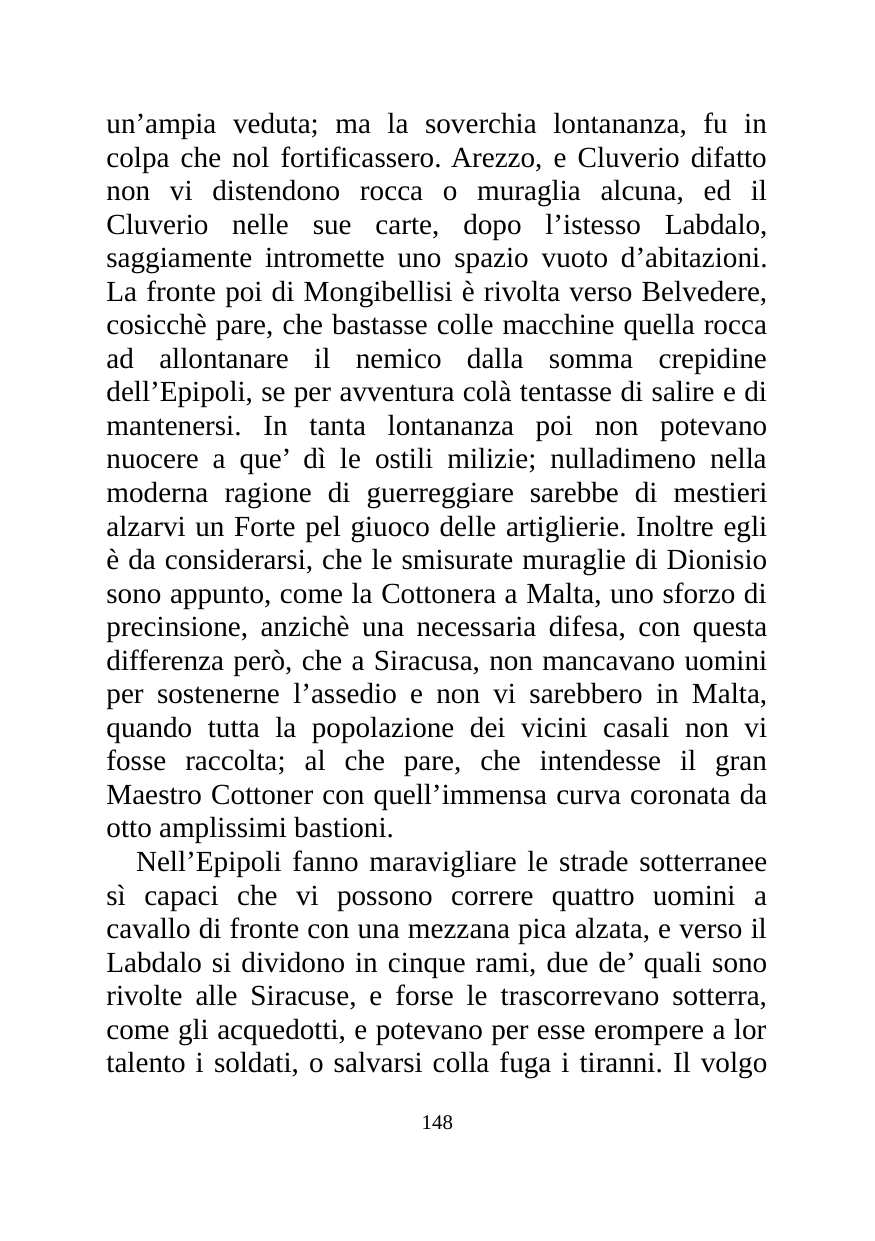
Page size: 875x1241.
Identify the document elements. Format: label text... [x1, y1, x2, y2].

text Nell’Epipoli fanno maravigliare le strade sotterranee sì capaci che vi possono correre quattro uomini a cavallo di fronte con una mezzana pica alzata, e verso il Labdalo si dividono in cinque rami, due de’ quali sono rivolte alle Siracuse, e forse le trascorrevano sotterra, come gli acquedotti, e potevano per esse erompere a lor talento i soldati, o salvarsi colla fuga i tiranni. Il volgo [106, 844, 768, 1079]
text un’ampia veduta; ma la soverchia lontananza, fu in colpa che nol fortificassero. Arezzo, e Cluverio difatto non vi distendono rocca o muraglia alcuna, ed il Cluverio nelle sue carte, dopo l’istesso Labdalo, saggiamente intromette uno spazio vuoto d’abitazioni. La fronte poi di Mongibellisi è rivolta verso Belvedere, cosicchè pare, che bastasse colle macchine quella rocca ad allontanare il nemico dalla somma crepidine dell’Epipoli, se per avventura colà tentasse di salire e di mantenersi. In tanta lontananza poi non potevano nuocere a que’ dì le ostili milizie; nulladimeno nella moderna ragione di guerreggiare sarebbe di mestieri alzarvi un Forte pel giuoco delle artiglierie. Inoltre egli è da considerarsi, che le smisurate muraglie di Dionisio sono appunto, come la Cottonera a Malta, uno sforzo di precinsione, anzichè una necessaria difesa, con questa differenza però, che a Siracusa, non mancavano uomini per sostenerne l’assedio e non vi sarebbero in Malta, quando tutta la popolazione dei vicini casali non vi fosse raccolta; al che pare, che intendesse il gran Maestro Cottoner con quell’immensa curva coronata da otto amplissimi bastioni. [106, 106, 768, 844]
